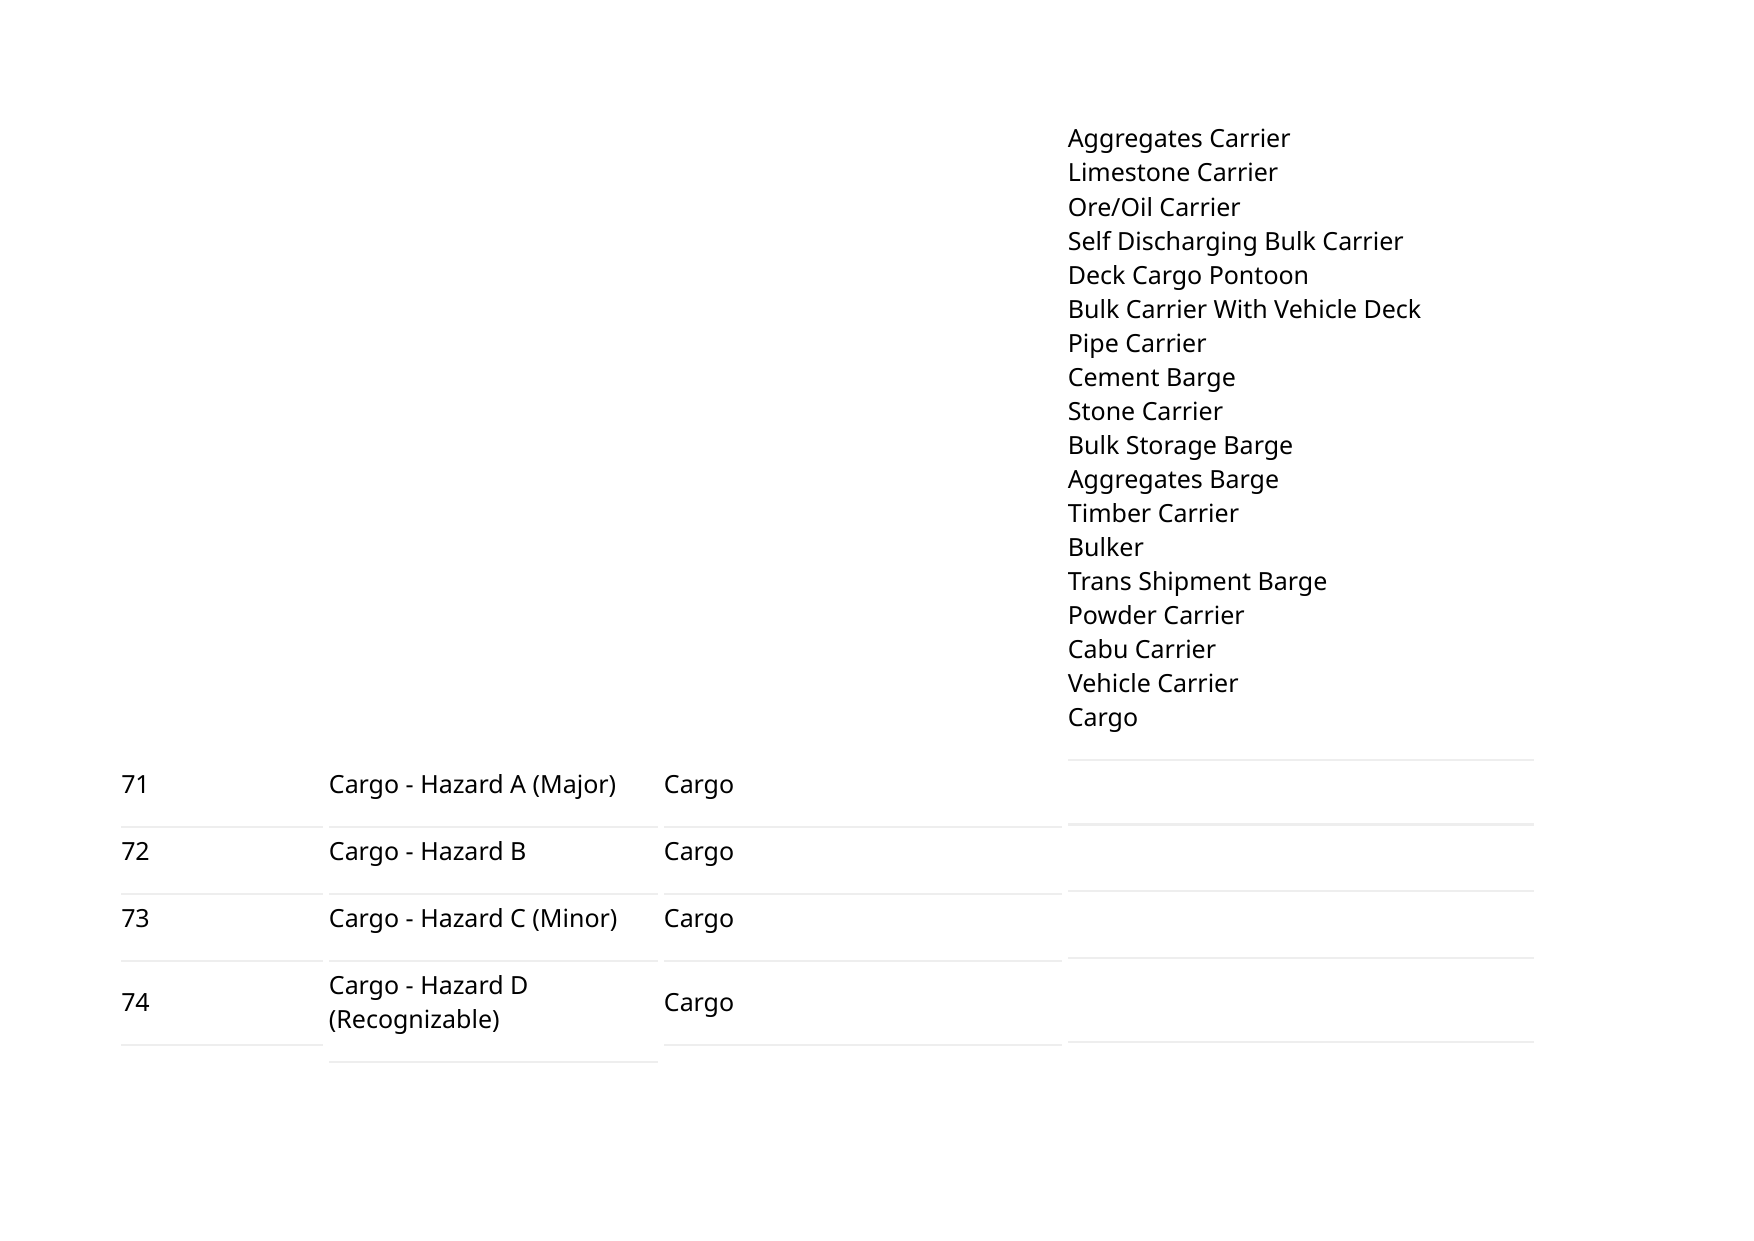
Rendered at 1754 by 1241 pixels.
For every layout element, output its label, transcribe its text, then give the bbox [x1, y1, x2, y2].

table_cell Cargo - Hazard C (Minor) [326, 898, 661, 965]
table_cell 72 [118, 831, 326, 898]
table_cell [326, 118, 661, 764]
table_cell Cargo [661, 898, 1065, 965]
table_cell 74 [118, 965, 326, 1066]
table_cell [661, 118, 1065, 764]
table_cell 73 [118, 898, 326, 965]
table_cell Cargo - Hazard A (Major) [326, 764, 661, 831]
table_cell Aggregates Carrier Limestone Carrier Ore/Oil Carrier Self Discharging Bulk Carrier Deck Cargo Pontoon Bulk Carrier With Vehicle Deck Pipe Carrier Cement Barge Stone Carrier Bulk Storage Barge Aggregates Barge Timber Carrier Bulker Trans Shipment Barge Powder Carrier Cabu Carrier Vehicle Carrier Cargo [1065, 118, 1537, 764]
table_cell [1065, 898, 1537, 965]
table_cell [1065, 965, 1537, 1066]
table_cell [1065, 764, 1537, 831]
table_cell [118, 118, 326, 764]
table_cell [1065, 831, 1537, 898]
table_cell Cargo - Hazard B [326, 831, 661, 898]
table_cell Cargo - Hazard D (Recognizable) [326, 965, 661, 1066]
table_cell 71 [118, 764, 326, 831]
table_cell Cargo [661, 764, 1065, 831]
table_cell Cargo [661, 831, 1065, 898]
table_cell Cargo [661, 965, 1065, 1066]
